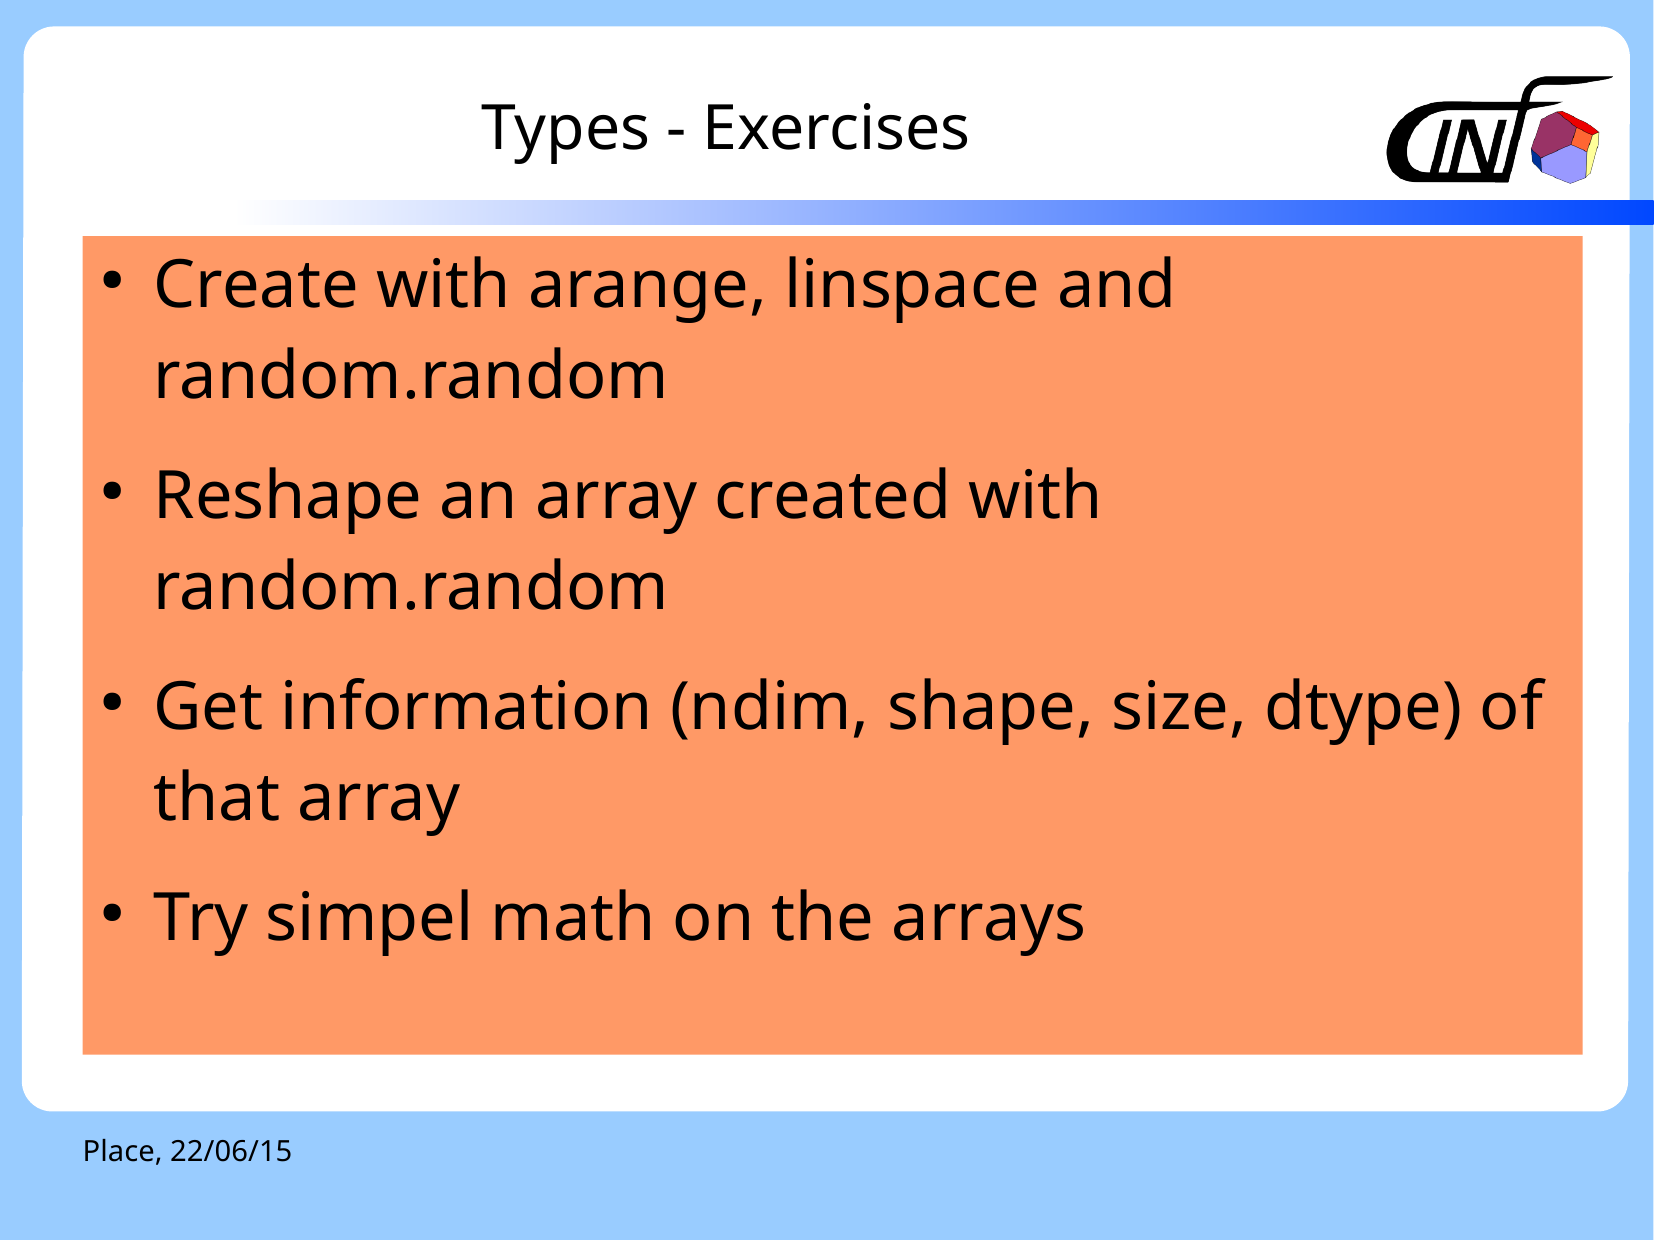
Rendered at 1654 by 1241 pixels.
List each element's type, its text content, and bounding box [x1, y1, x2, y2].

title Types - Exercises [82, 49, 1371, 201]
picture [1386, 76, 1613, 184]
list Create with arange, linspace and random.random Reshape an array created with random.random Get information (ndim, shape, size, dtype) of that array Try simpel math on the arrays [82, 236, 1583, 1055]
